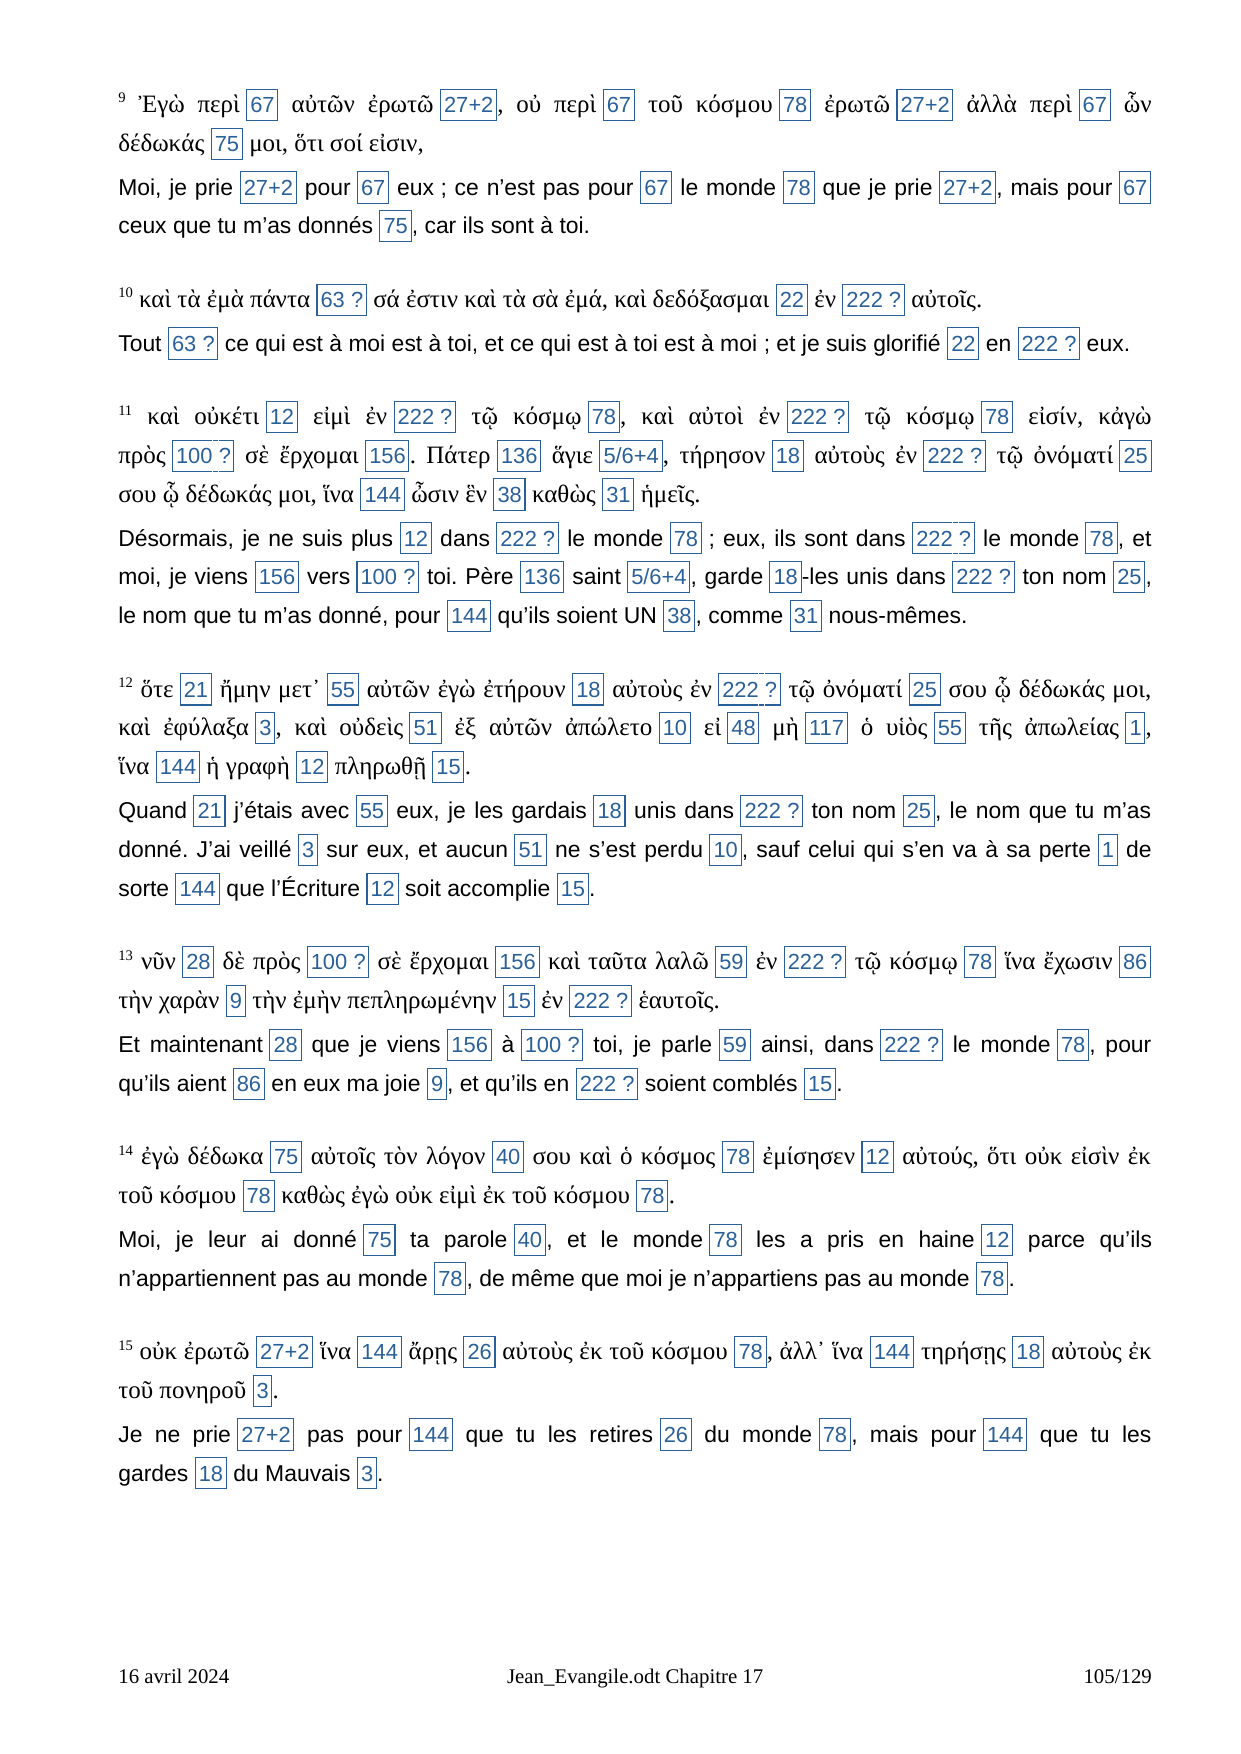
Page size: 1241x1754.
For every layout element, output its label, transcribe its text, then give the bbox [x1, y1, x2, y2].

text 12 ὅτε 21 ἤμην μετ᾽ 55 αὐτῶν ἐγὼ ἐτήρουν 18 αὐτοὺς ἐν 222 ? τῷ ὀνόματί 25 σου ᾧ δέδωκάς μοι, καὶ ἐφύλαξα 3, καὶ οὐδεὶς 51 ἐξ αὐτῶν ἀπώλετο 10 εἰ 48 μὴ 117 ὁ υἱὸς 55 τῆς ἀπωλείας 1, ἵνα 144 ἡ γραφὴ 12 πληρωθῇ 15. [118, 673, 1152, 783]
text ἐν 222 ? [808, 283, 904, 316]
text Tout [118, 327, 168, 360]
text Quand 21 j’étais avec 55 eux, je les gardais 18 unis dans 222 ? ton nom 25, le nom que tu m’as donné. J’ai veillé 3 sur eux, et aucun 51 ne s’est perdu 10, sauf celui qui s’en va à sa perte 1 de sorte 144 que l’Écriture 12 soit accomplie 15. [118, 795, 1152, 905]
text eux. [1080, 327, 1152, 360]
text Moi, je leur ai donné 75 ta parole 40, et le monde 78 les a pris en haine 12 parce qu’ils n’appartiennent pas au monde 78, de même que moi je n’appartiens pas au monde 78. [118, 1223, 1152, 1295]
text 15 οὐκ ἐρωτῶ 27+2 ἵνα 144 ἄρῃς 26 αὐτοὺς ἐκ τοῦ κόσμου 78, ἀλλ᾽ ἵνα 144 τηρήσῃς 18 αὐτοὺς ἐκ τοῦ πονηροῦ 3. [118, 1336, 1152, 1407]
text 11 καὶ οὐκέτι 12 εἰμὶ ἐν 222 ? τῷ κόσμῳ 78, καὶ αὐτοὶ ἐν 222 ? τῷ κόσμῳ 78 εἰσίν, κἀγὼ πρὸς 100 ? σὲ ἔρχομαι 156. Πάτερ 136 ἅγιε 5/6+4, τήρησον 18 αὐτοὺς ἐν 222 ? τῷ ὀνόματί 25 σου ᾧ δέδωκάς μοι, ἵνα 144 ὦσιν ἓν 38 καθὼς 31 ἡμεῖς. [118, 401, 1152, 511]
text 63 ? [169, 328, 217, 359]
text Moi, je prie 27+2 pour 67 eux ; ce n’est pas pour 67 le monde 78 que je prie 27+2, mais pour 67 ceux que tu m’as donnés 75, car ils sont à toi. [118, 171, 1152, 242]
text 22 [948, 328, 978, 359]
text 14 ἐγὼ δέδωκα 75 αὐτοῖς τὸν λόγον 40 σου καὶ ὁ κόσμος 78 ἐμίσησεν 12 αὐτούς, ὅτι οὐκ εἰσὶν ἐκ τοῦ κόσμου 78 καθὼς ἐγὼ οὐκ εἰμὶ ἐκ τοῦ κόσμου 78. [118, 1141, 1152, 1212]
text 222 ? [1019, 328, 1079, 359]
text Désormais, je ne suis plus 12 dans 222 ? le monde 78 ; eux, ils sont dans 222 ? le monde 78, et moi, je viens 156 vers 100 ? toi. Père 136 saint 5/6+4, garde 18-les unis dans 222 ? ton nom 25, le nom que tu m’as donné, pour 144 qu’ils soient UN 38, comme 31 nous-mêmes. [118, 522, 1152, 632]
text en [979, 327, 1018, 360]
text 13 νῦν 28 δὲ πρὸς 100 ? σὲ ἔρχομαι 156 καὶ ταῦτα λαλῶ 59 ἐν 222 ? τῷ κόσμῳ 78 ἵνα ἔχωσιν 86 τὴν χαρὰν 9 τὴν ἐμὴν πεπληρωμένην 15 ἐν 222 ? ἑαυτοῖς. [118, 946, 1152, 1017]
text Et maintenant 28 que je viens 156 à 100 ? toi, je parle 59 ainsi, dans 222 ? le monde 78, pour qu’ils aient 86 en eux ma joie 9, et qu’ils en 222 ? soient comblés 15. [118, 1028, 1152, 1100]
text αὐτοῖς. [905, 283, 1152, 316]
text 10 καὶ τὰ ἐμὰ πάντα 63 ? [118, 283, 366, 316]
text σά ἐστιν καὶ τὰ σὰ ἐμά, καὶ δεδόξασμαι 22 [367, 283, 807, 316]
text 9 Ἐγὼ περὶ 67 αὐτῶν ἐρωτῶ 27+2, οὐ περὶ 67 τοῦ κόσμου 78 ἐρωτῶ 27+2 ἀλλὰ περὶ 67 ὧν δέδωκάς 75 μοι, ὅτι σοί εἰσιν, [118, 88, 1152, 160]
text ce qui est à moi est à toi, et ce qui est à toi est à moi ; et je suis glorifié [218, 327, 947, 360]
text Je ne prie 27+2 pas pour 144 que tu les retires 26 du monde 78, mais pour 144 que tu les gardes 18 du Mauvais 3. [118, 1418, 1152, 1489]
